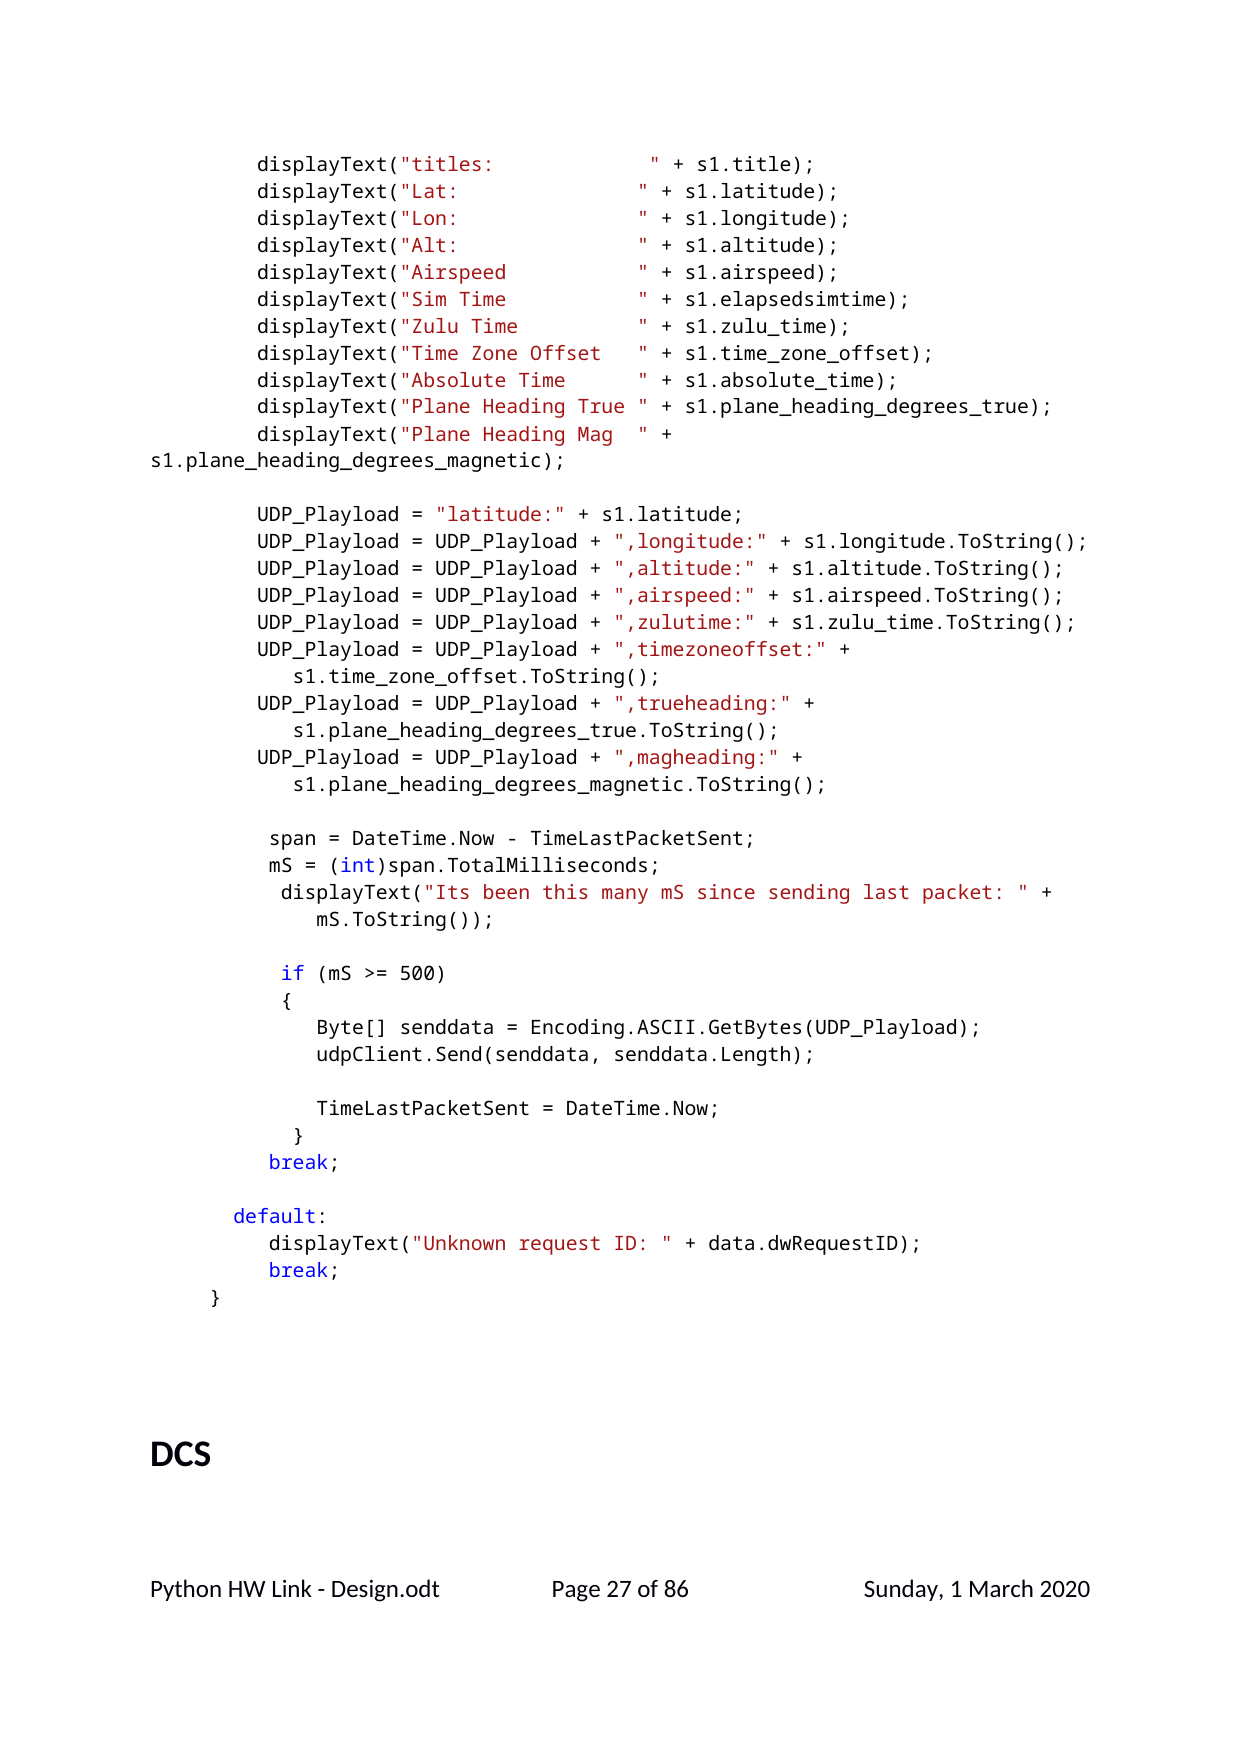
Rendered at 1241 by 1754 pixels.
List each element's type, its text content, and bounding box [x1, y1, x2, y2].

text displayText("Plane Heading Mag " + s1.plane_heading_degrees_magnetic); [150, 420, 1090, 474]
text UDP_Playload = UDP_Playload + ",timezoneoffset:" + [150, 636, 1090, 663]
text UDP_Playload = "latitude:" + s1.latitude; [150, 501, 1090, 528]
text break; [150, 1148, 1090, 1175]
text displayText("Absolute Time " + s1.absolute_time); [150, 366, 1090, 393]
text displayText("Its been this many mS since sending last packet: " + [150, 878, 1090, 905]
text displayText("Plane Heading True " + s1.plane_heading_degrees_true); [150, 393, 1090, 420]
text mS = (int)span.TotalMilliseconds; [150, 851, 1090, 878]
text mS.ToString()); [150, 905, 1090, 932]
text UDP_Playload = UDP_Playload + ",magheading:" + [150, 743, 1090, 771]
text displayText("titles: " + s1.title); [150, 150, 1090, 177]
text default: [150, 1202, 1090, 1229]
text Byte[] senddata = Encoding.ASCII.GetBytes(UDP_Playload); [150, 1013, 1090, 1040]
text udpClient.Send(senddata, senddata.Length); [150, 1040, 1090, 1067]
text } [150, 1121, 1090, 1148]
text UDP_Playload = UDP_Playload + ",airspeed:" + s1.airspeed.ToString(); [150, 582, 1090, 609]
text break; [150, 1256, 1090, 1283]
text s1.time_zone_offset.ToString(); [150, 663, 1090, 689]
text UDP_Playload = UDP_Playload + ",altitude:" + s1.altitude.ToString(); [150, 555, 1090, 582]
text displayText("Lat: " + s1.latitude); [150, 177, 1090, 204]
text UDP_Playload = UDP_Playload + ",trueheading:" + [150, 689, 1090, 717]
text span = DateTime.Now - TimeLastPacketSent; [150, 824, 1090, 851]
text s1.plane_heading_degrees_magnetic.ToString(); [150, 771, 1090, 797]
text { [150, 986, 1090, 1013]
text displayText("Zulu Time " + s1.zulu_time); [150, 312, 1090, 339]
text displayText("Time Zone Offset " + s1.time_zone_offset); [150, 339, 1090, 366]
text UDP_Playload = UDP_Playload + ",longitude:" + s1.longitude.ToString(); [150, 528, 1090, 555]
text displayText("Lon: " + s1.longitude); [150, 204, 1090, 231]
text displayText("Unknown request ID: " + data.dwRequestID); [150, 1229, 1090, 1256]
subtitle DCS [150, 1430, 1090, 1476]
text displayText("Airspeed " + s1.airspeed); [150, 258, 1090, 285]
text s1.plane_heading_degrees_true.ToString(); [150, 717, 1090, 743]
text displayText("Alt: " + s1.altitude); [150, 231, 1090, 258]
text TimeLastPacketSent = DateTime.Now; [150, 1094, 1090, 1121]
text } [150, 1283, 1090, 1310]
text displayText("Sim Time " + s1.elapsedsimtime); [150, 285, 1090, 312]
text UDP_Playload = UDP_Playload + ",zulutime:" + s1.zulu_time.ToString(); [150, 609, 1090, 636]
text if (mS >= 500) [150, 959, 1090, 986]
